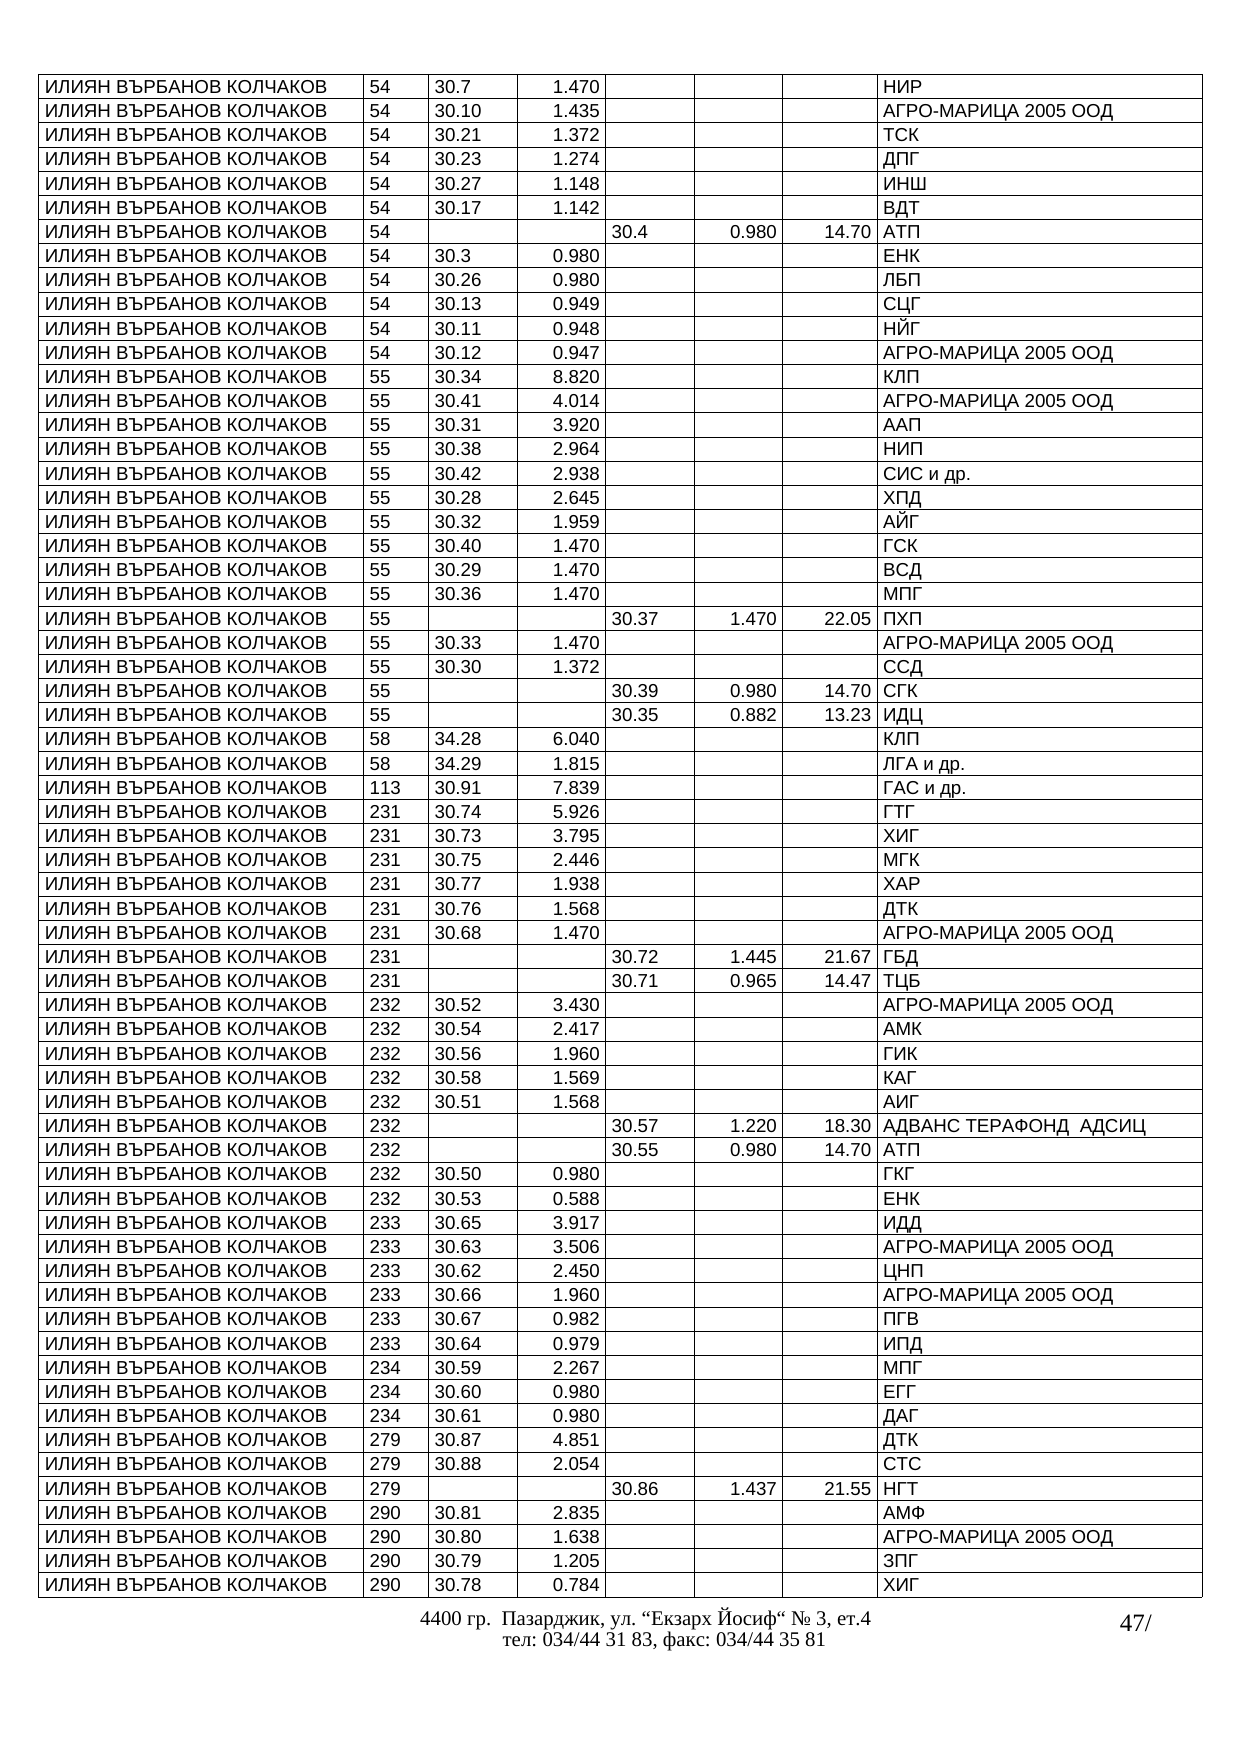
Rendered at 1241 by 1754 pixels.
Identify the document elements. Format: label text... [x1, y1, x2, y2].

table_cell 3.430 [518, 993, 605, 1016]
table_cell [606, 1042, 694, 1065]
table_cell 232 [364, 1114, 428, 1137]
table_cell [606, 1525, 694, 1548]
table_cell 232 [364, 1018, 428, 1041]
table_cell ИЛИЯН ВЪРБАНОВ КОЛЧАКОВ [39, 945, 363, 968]
table_cell 54 [364, 341, 428, 364]
table_cell [783, 848, 877, 871]
table_cell [606, 148, 694, 171]
table_cell ИЛИЯН ВЪРБАНОВ КОЛЧАКОВ [39, 365, 363, 388]
table_cell 14.70 [783, 220, 877, 243]
table_cell ИЛИЯН ВЪРБАНОВ КОЛЧАКОВ [39, 1066, 363, 1089]
table_cell 30.39 [606, 679, 694, 702]
table_cell ИЛИЯН ВЪРБАНОВ КОЛЧАКОВ [39, 558, 363, 581]
table_cell 3.506 [518, 1235, 605, 1258]
table_cell [783, 1404, 877, 1427]
table_cell ИЛИЯН ВЪРБАНОВ КОЛЧАКОВ [39, 1477, 363, 1500]
table_cell [606, 873, 694, 896]
table_cell АГРО-МАРИЦА 2005 ООД [878, 389, 1202, 412]
table_cell ИЛИЯН ВЪРБАНОВ КОЛЧАКОВ [39, 486, 363, 509]
table_cell АГРО-МАРИЦА 2005 ООД [878, 1283, 1202, 1306]
table_cell 233 [364, 1235, 428, 1258]
table_cell АГРО-МАРИЦА 2005 ООД [878, 341, 1202, 364]
table_cell ИЛИЯН ВЪРБАНОВ КОЛЧАКОВ [39, 196, 363, 219]
table_cell 30.34 [429, 365, 517, 388]
table_cell [606, 486, 694, 509]
table_cell ИЛИЯН ВЪРБАНОВ КОЛЧАКОВ [39, 703, 363, 726]
table_cell СГК [878, 679, 1202, 702]
table_cell 1.568 [518, 1090, 605, 1113]
table_cell ГКГ [878, 1163, 1202, 1186]
table_cell ИЛИЯН ВЪРБАНОВ КОЛЧАКОВ [39, 848, 363, 871]
table_cell ТЦБ [878, 969, 1202, 992]
table_cell [695, 1187, 782, 1210]
table_cell НИП [878, 438, 1202, 461]
table_cell [606, 123, 694, 146]
table_cell 232 [364, 1187, 428, 1210]
table_cell [606, 1356, 694, 1379]
table_cell 54 [364, 196, 428, 219]
table_cell 231 [364, 824, 428, 847]
table_cell ИЛИЯН ВЪРБАНОВ КОЛЧАКОВ [39, 1235, 363, 1258]
table_cell [429, 1477, 517, 1500]
table_cell ИЛИЯН ВЪРБАНОВ КОЛЧАКОВ [39, 1114, 363, 1137]
table_cell [783, 293, 877, 316]
table_cell [695, 293, 782, 316]
table_cell МПГ [878, 1356, 1202, 1379]
table_cell 30.68 [429, 921, 517, 944]
table_cell 30.88 [429, 1453, 517, 1476]
table_cell [606, 1428, 694, 1451]
table_cell ХАР [878, 873, 1202, 896]
table_cell ИЛИЯН ВЪРБАНОВ КОЛЧАКОВ [39, 607, 363, 630]
table_cell 231 [364, 848, 428, 871]
table_cell [606, 341, 694, 364]
table_cell ИЛИЯН ВЪРБАНОВ КОЛЧАКОВ [39, 1018, 363, 1041]
table_cell 1.568 [518, 897, 605, 920]
table_cell 1.960 [518, 1042, 605, 1065]
table_cell [695, 341, 782, 364]
table_cell 22.05 [783, 607, 877, 630]
table_cell ИЛИЯН ВЪРБАНОВ КОЛЧАКОВ [39, 1332, 363, 1355]
table_cell ИЛИЯН ВЪРБАНОВ КОЛЧАКОВ [39, 897, 363, 920]
table_cell 0.965 [695, 969, 782, 992]
table_cell 233 [364, 1283, 428, 1306]
table_cell [606, 1549, 694, 1572]
table_cell [695, 631, 782, 654]
table_cell ИЛИЯН ВЪРБАНОВ КОЛЧАКОВ [39, 1573, 363, 1596]
table_cell 21.55 [783, 1477, 877, 1500]
table_cell [606, 534, 694, 557]
table_cell 55 [364, 462, 428, 485]
table_cell [606, 897, 694, 920]
table_cell 30.58 [429, 1066, 517, 1089]
table_cell [695, 244, 782, 267]
table_cell ГБД [878, 945, 1202, 968]
table_cell 0.588 [518, 1187, 605, 1210]
table_cell 34.28 [429, 728, 517, 751]
table_cell [695, 1308, 782, 1331]
table_cell [606, 293, 694, 316]
table_cell [518, 1477, 605, 1500]
table_cell 30.3 [429, 244, 517, 267]
table_cell 279 [364, 1428, 428, 1451]
table_cell ГСК [878, 534, 1202, 557]
table_cell ИЛИЯН ВЪРБАНОВ КОЛЧАКОВ [39, 1404, 363, 1427]
table_cell 1.435 [518, 99, 605, 122]
table_cell [783, 1283, 877, 1306]
table_cell 1.437 [695, 1477, 782, 1500]
table_cell [606, 1332, 694, 1355]
table_cell 30.81 [429, 1501, 517, 1524]
table_cell ИЛИЯН ВЪРБАНОВ КОЛЧАКОВ [39, 1259, 363, 1282]
table_cell [783, 148, 877, 171]
table_cell 3.795 [518, 824, 605, 847]
table_cell 55 [364, 679, 428, 702]
table_cell ДТК [878, 897, 1202, 920]
table_cell [783, 800, 877, 823]
table_cell [695, 1501, 782, 1524]
table_cell [783, 583, 877, 606]
table_cell [783, 1501, 877, 1524]
table_cell 231 [364, 897, 428, 920]
table_cell [429, 1138, 517, 1161]
table_cell 4.851 [518, 1428, 605, 1451]
table_cell [695, 1428, 782, 1451]
table_cell АГРО-МАРИЦА 2005 ООД [878, 921, 1202, 944]
table_cell АТП [878, 1138, 1202, 1161]
table_cell [695, 1090, 782, 1113]
table_cell ИЛИЯН ВЪРБАНОВ КОЛЧАКОВ [39, 1525, 363, 1548]
table_cell ГИК [878, 1042, 1202, 1065]
table_cell 231 [364, 800, 428, 823]
table_cell [429, 945, 517, 968]
table_cell [695, 1259, 782, 1282]
table_cell ИЛИЯН ВЪРБАНОВ КОЛЧАКОВ [39, 1090, 363, 1113]
table_cell [695, 848, 782, 871]
table_cell 30.63 [429, 1235, 517, 1258]
table_cell 30.67 [429, 1308, 517, 1331]
table_cell [606, 1235, 694, 1258]
table_cell 14.70 [783, 679, 877, 702]
table_cell 58 [364, 752, 428, 775]
table_cell 54 [364, 123, 428, 146]
table_cell 1.372 [518, 655, 605, 678]
table_cell ЦНП [878, 1259, 1202, 1282]
table_cell 30.71 [606, 969, 694, 992]
table_cell ИЛИЯН ВЪРБАНОВ КОЛЧАКОВ [39, 317, 363, 340]
table_cell АМФ [878, 1501, 1202, 1524]
table_cell [695, 897, 782, 920]
table_cell [606, 824, 694, 847]
table_cell [606, 413, 694, 436]
table_cell ИЛИЯН ВЪРБАНОВ КОЛЧАКОВ [39, 1453, 363, 1476]
table_cell 54 [364, 293, 428, 316]
table_cell [783, 438, 877, 461]
table_cell 55 [364, 486, 428, 509]
table_cell [606, 244, 694, 267]
table_cell 1.960 [518, 1283, 605, 1306]
table_cell [783, 631, 877, 654]
table_cell 290 [364, 1525, 428, 1548]
table_cell 290 [364, 1549, 428, 1572]
table_cell [695, 1283, 782, 1306]
table_cell [518, 607, 605, 630]
table_cell 13.23 [783, 703, 877, 726]
table_cell [783, 99, 877, 122]
table_cell ИЛИЯН ВЪРБАНОВ КОЛЧАКОВ [39, 148, 363, 171]
table_cell 55 [364, 558, 428, 581]
table_cell АГРО-МАРИЦА 2005 ООД [878, 993, 1202, 1016]
table_cell 233 [364, 1259, 428, 1282]
table_cell 6.040 [518, 728, 605, 751]
table_cell 30.7 [429, 75, 517, 98]
table_cell [518, 679, 605, 702]
table_cell ИЛИЯН ВЪРБАНОВ КОЛЧАКОВ [39, 438, 363, 461]
table_cell [606, 1283, 694, 1306]
table_cell [783, 1453, 877, 1476]
table_cell [429, 607, 517, 630]
table_cell [695, 172, 782, 195]
table_cell [783, 1090, 877, 1113]
table_cell 0.980 [695, 1138, 782, 1161]
table_cell [606, 75, 694, 98]
table_cell ИЛИЯН ВЪРБАНОВ КОЛЧАКОВ [39, 268, 363, 291]
table_cell 2.267 [518, 1356, 605, 1379]
table_cell [783, 1235, 877, 1258]
table_cell 232 [364, 1042, 428, 1065]
table_cell 1.148 [518, 172, 605, 195]
table_cell 30.12 [429, 341, 517, 364]
table_cell ИЛИЯН ВЪРБАНОВ КОЛЧАКОВ [39, 969, 363, 992]
table_cell [783, 365, 877, 388]
table_cell [783, 123, 877, 146]
table_cell АГРО-МАРИЦА 2005 ООД [878, 1235, 1202, 1258]
table_cell ИЛИЯН ВЪРБАНОВ КОЛЧАКОВ [39, 824, 363, 847]
table_cell [606, 389, 694, 412]
table_cell 30.28 [429, 486, 517, 509]
table_cell [429, 1114, 517, 1137]
table_cell 231 [364, 969, 428, 992]
table_cell 30.32 [429, 510, 517, 533]
table_cell ИПД [878, 1332, 1202, 1355]
table_cell 0.949 [518, 293, 605, 316]
table_cell ИЛИЯН ВЪРБАНОВ КОЛЧАКОВ [39, 462, 363, 485]
table_cell [695, 389, 782, 412]
table_cell 232 [364, 993, 428, 1016]
table_cell НИР [878, 75, 1202, 98]
table_cell ЛГА и др. [878, 752, 1202, 775]
table_cell 2.054 [518, 1453, 605, 1476]
table_cell 30.4 [606, 220, 694, 243]
table_cell ЕНК [878, 244, 1202, 267]
table_cell [695, 728, 782, 751]
table_cell 55 [364, 413, 428, 436]
table_cell 234 [364, 1356, 428, 1379]
table_cell [695, 99, 782, 122]
table_cell 30.31 [429, 413, 517, 436]
table_cell [429, 703, 517, 726]
table_cell [695, 365, 782, 388]
table_cell 30.76 [429, 897, 517, 920]
table_cell 30.79 [429, 1549, 517, 1572]
table_cell ИЛИЯН ВЪРБАНОВ КОЛЧАКОВ [39, 583, 363, 606]
table_cell [695, 148, 782, 171]
table_cell АЙГ [878, 510, 1202, 533]
table_cell 54 [364, 172, 428, 195]
table_cell 2.450 [518, 1259, 605, 1282]
table_cell 30.36 [429, 583, 517, 606]
table_cell [429, 220, 517, 243]
table_cell ВСД [878, 558, 1202, 581]
table_cell [606, 848, 694, 871]
table_cell 30.66 [429, 1283, 517, 1306]
table_cell [783, 752, 877, 775]
table_cell 0.979 [518, 1332, 605, 1355]
table_cell ИЛИЯН ВЪРБАНОВ КОЛЧАКОВ [39, 293, 363, 316]
table_cell 0.980 [518, 1380, 605, 1403]
table_cell 30.64 [429, 1332, 517, 1355]
table_cell ЕГГ [878, 1380, 1202, 1403]
table_cell [783, 824, 877, 847]
table_cell 30.60 [429, 1380, 517, 1403]
table_cell [695, 1356, 782, 1379]
table_cell АИГ [878, 1090, 1202, 1113]
table_cell [695, 1549, 782, 1572]
table_cell 30.72 [606, 945, 694, 968]
table_cell [606, 1259, 694, 1282]
table_cell 55 [364, 655, 428, 678]
table_cell 1.470 [518, 921, 605, 944]
table_cell 0.784 [518, 1573, 605, 1596]
table_cell [783, 510, 877, 533]
table_cell 30.23 [429, 148, 517, 171]
table_cell [695, 1042, 782, 1065]
table_cell [606, 1066, 694, 1089]
table_cell [783, 993, 877, 1016]
table_cell [606, 776, 694, 799]
table_cell 1.274 [518, 148, 605, 171]
table_cell [783, 1525, 877, 1548]
table_cell 54 [364, 268, 428, 291]
table_cell ИЛИЯН ВЪРБАНОВ КОЛЧАКОВ [39, 1163, 363, 1186]
table_cell [518, 969, 605, 992]
table_cell 4.014 [518, 389, 605, 412]
table_cell [783, 1573, 877, 1596]
table_cell [695, 655, 782, 678]
table_cell ИЛИЯН ВЪРБАНОВ КОЛЧАКОВ [39, 1428, 363, 1451]
table_cell [606, 172, 694, 195]
table_cell ИЛИЯН ВЪРБАНОВ КОЛЧАКОВ [39, 728, 363, 751]
table_cell [695, 824, 782, 847]
table_cell 30.10 [429, 99, 517, 122]
table_cell 1.638 [518, 1525, 605, 1548]
table_cell [695, 1404, 782, 1427]
table_cell ИНШ [878, 172, 1202, 195]
table_cell 30.40 [429, 534, 517, 557]
table_cell [606, 317, 694, 340]
table_cell 3.917 [518, 1211, 605, 1234]
table_cell [606, 752, 694, 775]
table_cell 30.37 [606, 607, 694, 630]
table_cell НЙГ [878, 317, 1202, 340]
table_cell 232 [364, 1138, 428, 1161]
table_cell ИЛИЯН ВЪРБАНОВ КОЛЧАКОВ [39, 1549, 363, 1572]
table_cell 0.947 [518, 341, 605, 364]
table_cell [606, 462, 694, 485]
table_cell 14.47 [783, 969, 877, 992]
table_cell 1.815 [518, 752, 605, 775]
table_cell 1.142 [518, 196, 605, 219]
table_cell [606, 365, 694, 388]
table_cell 234 [364, 1404, 428, 1427]
table_cell 290 [364, 1573, 428, 1596]
table_cell 54 [364, 244, 428, 267]
table_cell ИЛИЯН ВЪРБАНОВ КОЛЧАКОВ [39, 873, 363, 896]
table_cell [606, 1018, 694, 1041]
table_cell 0.882 [695, 703, 782, 726]
table_cell [695, 558, 782, 581]
table_cell 3.920 [518, 413, 605, 436]
table_cell 55 [364, 631, 428, 654]
table_cell ДТК [878, 1428, 1202, 1451]
table_cell МПГ [878, 583, 1202, 606]
table_cell [695, 1163, 782, 1186]
table_cell 30.91 [429, 776, 517, 799]
table_cell АГРО-МАРИЦА 2005 ООД [878, 99, 1202, 122]
table_cell [783, 1549, 877, 1572]
table_cell ХИГ [878, 824, 1202, 847]
table_cell [518, 945, 605, 968]
table_cell 30.57 [606, 1114, 694, 1137]
table_cell [518, 1114, 605, 1137]
table_cell ИЛИЯН ВЪРБАНОВ КОЛЧАКОВ [39, 776, 363, 799]
table_cell 1.372 [518, 123, 605, 146]
table_cell [606, 196, 694, 219]
table_cell 232 [364, 1066, 428, 1089]
table_cell 231 [364, 945, 428, 968]
table_cell ИЛИЯН ВЪРБАНОВ КОЛЧАКОВ [39, 75, 363, 98]
table_cell 0.980 [518, 244, 605, 267]
table_cell [695, 123, 782, 146]
table_cell 14.70 [783, 1138, 877, 1161]
table_cell [695, 486, 782, 509]
table_cell [606, 99, 694, 122]
table_cell [606, 631, 694, 654]
table_cell СТС [878, 1453, 1202, 1476]
table_cell СЦГ [878, 293, 1202, 316]
table_cell ПГВ [878, 1308, 1202, 1331]
table_cell 279 [364, 1477, 428, 1500]
table_cell [695, 1453, 782, 1476]
table_cell 30.78 [429, 1573, 517, 1596]
table_cell 2.446 [518, 848, 605, 871]
table_cell 30.52 [429, 993, 517, 1016]
table_cell 55 [364, 607, 428, 630]
table_cell 30.29 [429, 558, 517, 581]
table_cell 30.80 [429, 1525, 517, 1548]
table_cell 55 [364, 438, 428, 461]
table_cell [783, 75, 877, 98]
table_cell ИЛИЯН ВЪРБАНОВ КОЛЧАКОВ [39, 534, 363, 557]
table_cell 1.470 [695, 607, 782, 630]
table_cell ИЛИЯН ВЪРБАНОВ КОЛЧАКОВ [39, 413, 363, 436]
table_cell 30.33 [429, 631, 517, 654]
table_cell ИЛИЯН ВЪРБАНОВ КОЛЧАКОВ [39, 655, 363, 678]
table_cell АДВАНС ТЕРАФОНД АДСИЦ [878, 1114, 1202, 1137]
table_cell 30.41 [429, 389, 517, 412]
table_cell 231 [364, 921, 428, 944]
table_cell 30.35 [606, 703, 694, 726]
table_cell 58 [364, 728, 428, 751]
table_cell 54 [364, 148, 428, 171]
table_cell ПХП [878, 607, 1202, 630]
table_cell [606, 1380, 694, 1403]
table_cell [783, 341, 877, 364]
table_cell 0.982 [518, 1308, 605, 1331]
table_cell ААП [878, 413, 1202, 436]
table_cell [606, 728, 694, 751]
table_cell ИЛИЯН ВЪРБАНОВ КОЛЧАКОВ [39, 1283, 363, 1306]
table_cell [606, 268, 694, 291]
table_cell [695, 800, 782, 823]
table_cell [783, 873, 877, 896]
table_cell ИЛИЯН ВЪРБАНОВ КОЛЧАКОВ [39, 1042, 363, 1065]
table_cell 30.54 [429, 1018, 517, 1041]
table_cell ИЛИЯН ВЪРБАНОВ КОЛЧАКОВ [39, 1138, 363, 1161]
table_cell [783, 1380, 877, 1403]
table_cell 55 [364, 703, 428, 726]
table_cell 0.980 [518, 268, 605, 291]
table_cell [783, 1332, 877, 1355]
table_cell [606, 800, 694, 823]
table_cell 2.964 [518, 438, 605, 461]
table_cell 1.470 [518, 558, 605, 581]
table_cell [695, 873, 782, 896]
table_cell 30.11 [429, 317, 517, 340]
table_cell 2.938 [518, 462, 605, 485]
table_cell 30.17 [429, 196, 517, 219]
table_cell 30.87 [429, 1428, 517, 1451]
table_cell ВДТ [878, 196, 1202, 219]
table_cell [695, 1525, 782, 1548]
table_cell 8.820 [518, 365, 605, 388]
table_cell 18.30 [783, 1114, 877, 1137]
table_cell 233 [364, 1308, 428, 1331]
table_cell АМК [878, 1018, 1202, 1041]
table_cell ГАС и др. [878, 776, 1202, 799]
table_cell [783, 1187, 877, 1210]
table_cell ИЛИЯН ВЪРБАНОВ КОЛЧАКОВ [39, 1187, 363, 1210]
table_cell [518, 220, 605, 243]
table_cell ИЛИЯН ВЪРБАНОВ КОЛЧАКОВ [39, 123, 363, 146]
table_cell ИЛИЯН ВЪРБАНОВ КОЛЧАКОВ [39, 99, 363, 122]
table_cell 30.65 [429, 1211, 517, 1234]
table_cell [783, 534, 877, 557]
table_cell [695, 268, 782, 291]
table_cell СИС и др. [878, 462, 1202, 485]
table_cell 55 [364, 510, 428, 533]
table_cell 0.980 [695, 679, 782, 702]
table_cell ИЛИЯН ВЪРБАНОВ КОЛЧАКОВ [39, 1308, 363, 1331]
table_cell [695, 1235, 782, 1258]
table_cell НГТ [878, 1477, 1202, 1500]
table_cell 30.38 [429, 438, 517, 461]
table_cell [695, 196, 782, 219]
table_cell 30.75 [429, 848, 517, 871]
table_cell [695, 510, 782, 533]
table_cell [783, 1356, 877, 1379]
table_cell [783, 655, 877, 678]
table_cell 55 [364, 389, 428, 412]
table_cell [783, 413, 877, 436]
table_cell [783, 1259, 877, 1282]
table_cell ИЛИЯН ВЪРБАНОВ КОЛЧАКОВ [39, 800, 363, 823]
table_cell АГРО-МАРИЦА 2005 ООД [878, 631, 1202, 654]
table_cell ИЛИЯН ВЪРБАНОВ КОЛЧАКОВ [39, 1380, 363, 1403]
table_cell ИЛИЯН ВЪРБАНОВ КОЛЧАКОВ [39, 1356, 363, 1379]
table_cell ИЛИЯН ВЪРБАНОВ КОЛЧАКОВ [39, 631, 363, 654]
table_cell 2.645 [518, 486, 605, 509]
table_cell [695, 1573, 782, 1596]
table_cell 30.56 [429, 1042, 517, 1065]
table_cell [783, 1211, 877, 1234]
table_cell 0.980 [518, 1404, 605, 1427]
table_cell [783, 1042, 877, 1065]
table_cell ИЛИЯН ВЪРБАНОВ КОЛЧАКОВ [39, 244, 363, 267]
table_cell 55 [364, 365, 428, 388]
table_cell [783, 1163, 877, 1186]
table_cell 5.926 [518, 800, 605, 823]
table_cell 54 [364, 317, 428, 340]
table_cell 2.417 [518, 1018, 605, 1041]
table_cell [695, 438, 782, 461]
table_cell [695, 1211, 782, 1234]
table_cell 0.980 [695, 220, 782, 243]
table_cell [783, 389, 877, 412]
table_cell 30.50 [429, 1163, 517, 1186]
table_cell 55 [364, 583, 428, 606]
table_cell ИЛИЯН ВЪРБАНОВ КОЛЧАКОВ [39, 172, 363, 195]
table_cell ИЛИЯН ВЪРБАНОВ КОЛЧАКОВ [39, 921, 363, 944]
table_cell 30.55 [606, 1138, 694, 1161]
table_cell ИЛИЯН ВЪРБАНОВ КОЛЧАКОВ [39, 341, 363, 364]
table_cell 30.86 [606, 1477, 694, 1500]
table_cell [606, 1573, 694, 1596]
table_cell [783, 776, 877, 799]
table_cell [429, 969, 517, 992]
table_cell ИДЦ [878, 703, 1202, 726]
table_cell 30.61 [429, 1404, 517, 1427]
table_cell 30.59 [429, 1356, 517, 1379]
table_cell [606, 1404, 694, 1427]
table_cell ДАГ [878, 1404, 1202, 1427]
table_cell ИЛИЯН ВЪРБАНОВ КОЛЧАКОВ [39, 1211, 363, 1234]
table_cell [606, 993, 694, 1016]
table_cell [783, 462, 877, 485]
table_cell [606, 1187, 694, 1210]
table_cell [606, 1090, 694, 1113]
table_cell 1.205 [518, 1549, 605, 1572]
table_cell 30.53 [429, 1187, 517, 1210]
table_cell КЛП [878, 365, 1202, 388]
table_cell [783, 172, 877, 195]
table_cell [606, 1211, 694, 1234]
table_cell [783, 1066, 877, 1089]
table_cell ГТГ [878, 800, 1202, 823]
table_cell 233 [364, 1211, 428, 1234]
table_cell [606, 1163, 694, 1186]
table_cell ЛБП [878, 268, 1202, 291]
table_cell 234 [364, 1380, 428, 1403]
table_cell [695, 776, 782, 799]
table_cell [606, 510, 694, 533]
table_cell [695, 534, 782, 557]
table_cell [695, 921, 782, 944]
table_cell [606, 921, 694, 944]
table_cell [606, 655, 694, 678]
table_cell 30.77 [429, 873, 517, 896]
table_cell 1.470 [518, 75, 605, 98]
table_cell [606, 583, 694, 606]
table_cell 232 [364, 1090, 428, 1113]
table_cell [783, 317, 877, 340]
table_cell 113 [364, 776, 428, 799]
table_cell 1.445 [695, 945, 782, 968]
table_cell [695, 413, 782, 436]
table_cell 1.470 [518, 534, 605, 557]
table_cell 0.948 [518, 317, 605, 340]
table_cell [695, 462, 782, 485]
table_cell [606, 438, 694, 461]
table_cell ССД [878, 655, 1202, 678]
table_cell [518, 703, 605, 726]
table_cell ИЛИЯН ВЪРБАНОВ КОЛЧАКОВ [39, 220, 363, 243]
table_cell ИЛИЯН ВЪРБАНОВ КОЛЧАКОВ [39, 679, 363, 702]
table_cell 21.67 [783, 945, 877, 968]
table_cell 30.26 [429, 268, 517, 291]
table_cell [695, 1066, 782, 1089]
table_cell ХИГ [878, 1573, 1202, 1596]
table_cell ТСК [878, 123, 1202, 146]
table_cell [695, 75, 782, 98]
table_cell 30.27 [429, 172, 517, 195]
table_cell 7.839 [518, 776, 605, 799]
table_cell 34.29 [429, 752, 517, 775]
table_cell [783, 196, 877, 219]
table_cell 0.980 [518, 1163, 605, 1186]
table_cell ЕНК [878, 1187, 1202, 1210]
table_cell [518, 1138, 605, 1161]
table_cell 30.62 [429, 1259, 517, 1282]
table_cell [606, 1501, 694, 1524]
table_cell 30.73 [429, 824, 517, 847]
table_cell [429, 679, 517, 702]
table_cell [695, 752, 782, 775]
table_cell [783, 1428, 877, 1451]
table_cell МГК [878, 848, 1202, 871]
table_cell 232 [364, 1163, 428, 1186]
table_cell [695, 1332, 782, 1355]
table_cell ХПД [878, 486, 1202, 509]
table_cell 30.21 [429, 123, 517, 146]
table_cell [783, 728, 877, 751]
table_cell [783, 1308, 877, 1331]
table_cell 30.51 [429, 1090, 517, 1113]
table_cell КЛП [878, 728, 1202, 751]
table_cell 2.835 [518, 1501, 605, 1524]
table_cell 1.938 [518, 873, 605, 896]
table_cell [695, 993, 782, 1016]
table_cell [783, 244, 877, 267]
table_cell ЗПГ [878, 1549, 1202, 1572]
table_cell 290 [364, 1501, 428, 1524]
table_cell КАГ [878, 1066, 1202, 1089]
table_cell 54 [364, 99, 428, 122]
table_cell 54 [364, 75, 428, 98]
table_cell ИЛИЯН ВЪРБАНОВ КОЛЧАКОВ [39, 993, 363, 1016]
table_cell 30.74 [429, 800, 517, 823]
table_cell ИЛИЯН ВЪРБАНОВ КОЛЧАКОВ [39, 752, 363, 775]
table_cell [783, 558, 877, 581]
table_cell [783, 897, 877, 920]
table_cell 55 [364, 534, 428, 557]
table_cell 30.13 [429, 293, 517, 316]
table_cell АГРО-МАРИЦА 2005 ООД [878, 1525, 1202, 1548]
table_cell 54 [364, 220, 428, 243]
table_cell 1.470 [518, 583, 605, 606]
table_cell [606, 1308, 694, 1331]
table_cell ИДД [878, 1211, 1202, 1234]
table_cell АТП [878, 220, 1202, 243]
table_cell [695, 1380, 782, 1403]
table_cell [783, 1018, 877, 1041]
table_cell 231 [364, 873, 428, 896]
table_cell 30.42 [429, 462, 517, 485]
table_cell 1.569 [518, 1066, 605, 1089]
table_cell ИЛИЯН ВЪРБАНОВ КОЛЧАКОВ [39, 510, 363, 533]
table_cell [783, 486, 877, 509]
table_cell [783, 921, 877, 944]
table_cell ИЛИЯН ВЪРБАНОВ КОЛЧАКОВ [39, 389, 363, 412]
table_cell 1.220 [695, 1114, 782, 1137]
table_cell [695, 1018, 782, 1041]
table_cell ИЛИЯН ВЪРБАНОВ КОЛЧАКОВ [39, 1501, 363, 1524]
table_cell 1.959 [518, 510, 605, 533]
table_cell 279 [364, 1453, 428, 1476]
table_cell 1.470 [518, 631, 605, 654]
table_cell [606, 558, 694, 581]
table_cell 30.30 [429, 655, 517, 678]
table_cell [783, 268, 877, 291]
table_cell ДПГ [878, 148, 1202, 171]
table_cell [695, 317, 782, 340]
table_cell [695, 583, 782, 606]
table_cell 233 [364, 1332, 428, 1355]
table_cell [606, 1453, 694, 1476]
